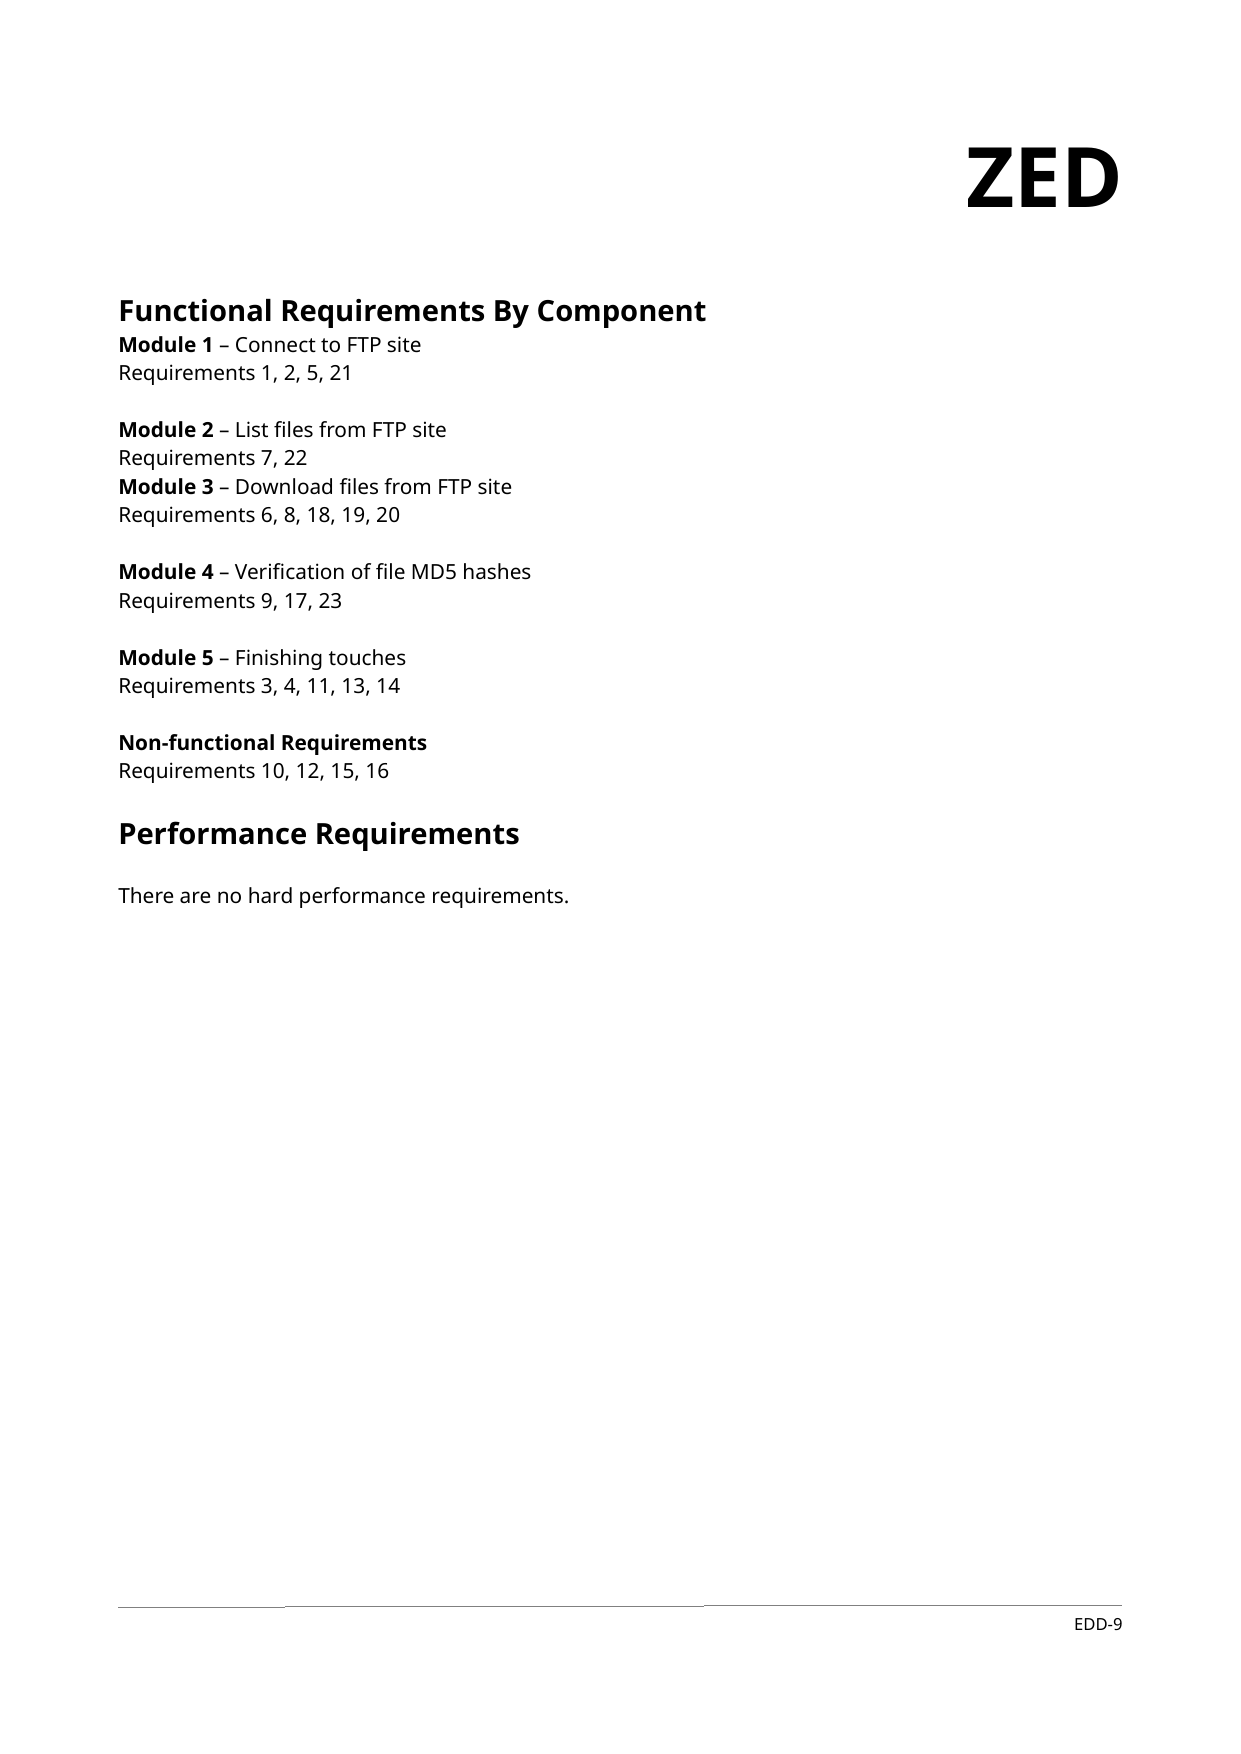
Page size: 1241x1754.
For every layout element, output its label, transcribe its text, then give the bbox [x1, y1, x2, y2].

text Module 2 – List files from FTP site [118, 415, 1122, 443]
text Requirements 1, 2, 5, 21 [118, 358, 1122, 387]
text Requirements 3, 4, 11, 13, 14 [118, 671, 1122, 699]
text Module 3 – Download files from FTP site [118, 472, 1122, 500]
text There are no hard performance requirements. [118, 881, 1122, 910]
text Module 4 – Verification of file MD5 hashes [118, 557, 1122, 586]
text Functional Requirements By Component [118, 290, 1122, 330]
text Module 5 – Finishing touches [118, 643, 1122, 671]
text Module 1 – Connect to FTP site [118, 330, 1122, 358]
text Non-functional Requirements [118, 728, 1122, 756]
text Performance Requirements [118, 813, 1122, 853]
text Requirements 6, 8, 18, 19, 20 [118, 500, 1122, 529]
text Requirements 7, 22 [118, 443, 1122, 472]
text Requirements 10, 12, 15, 16 [118, 756, 1122, 785]
text Requirements 9, 17, 23 [118, 586, 1122, 614]
